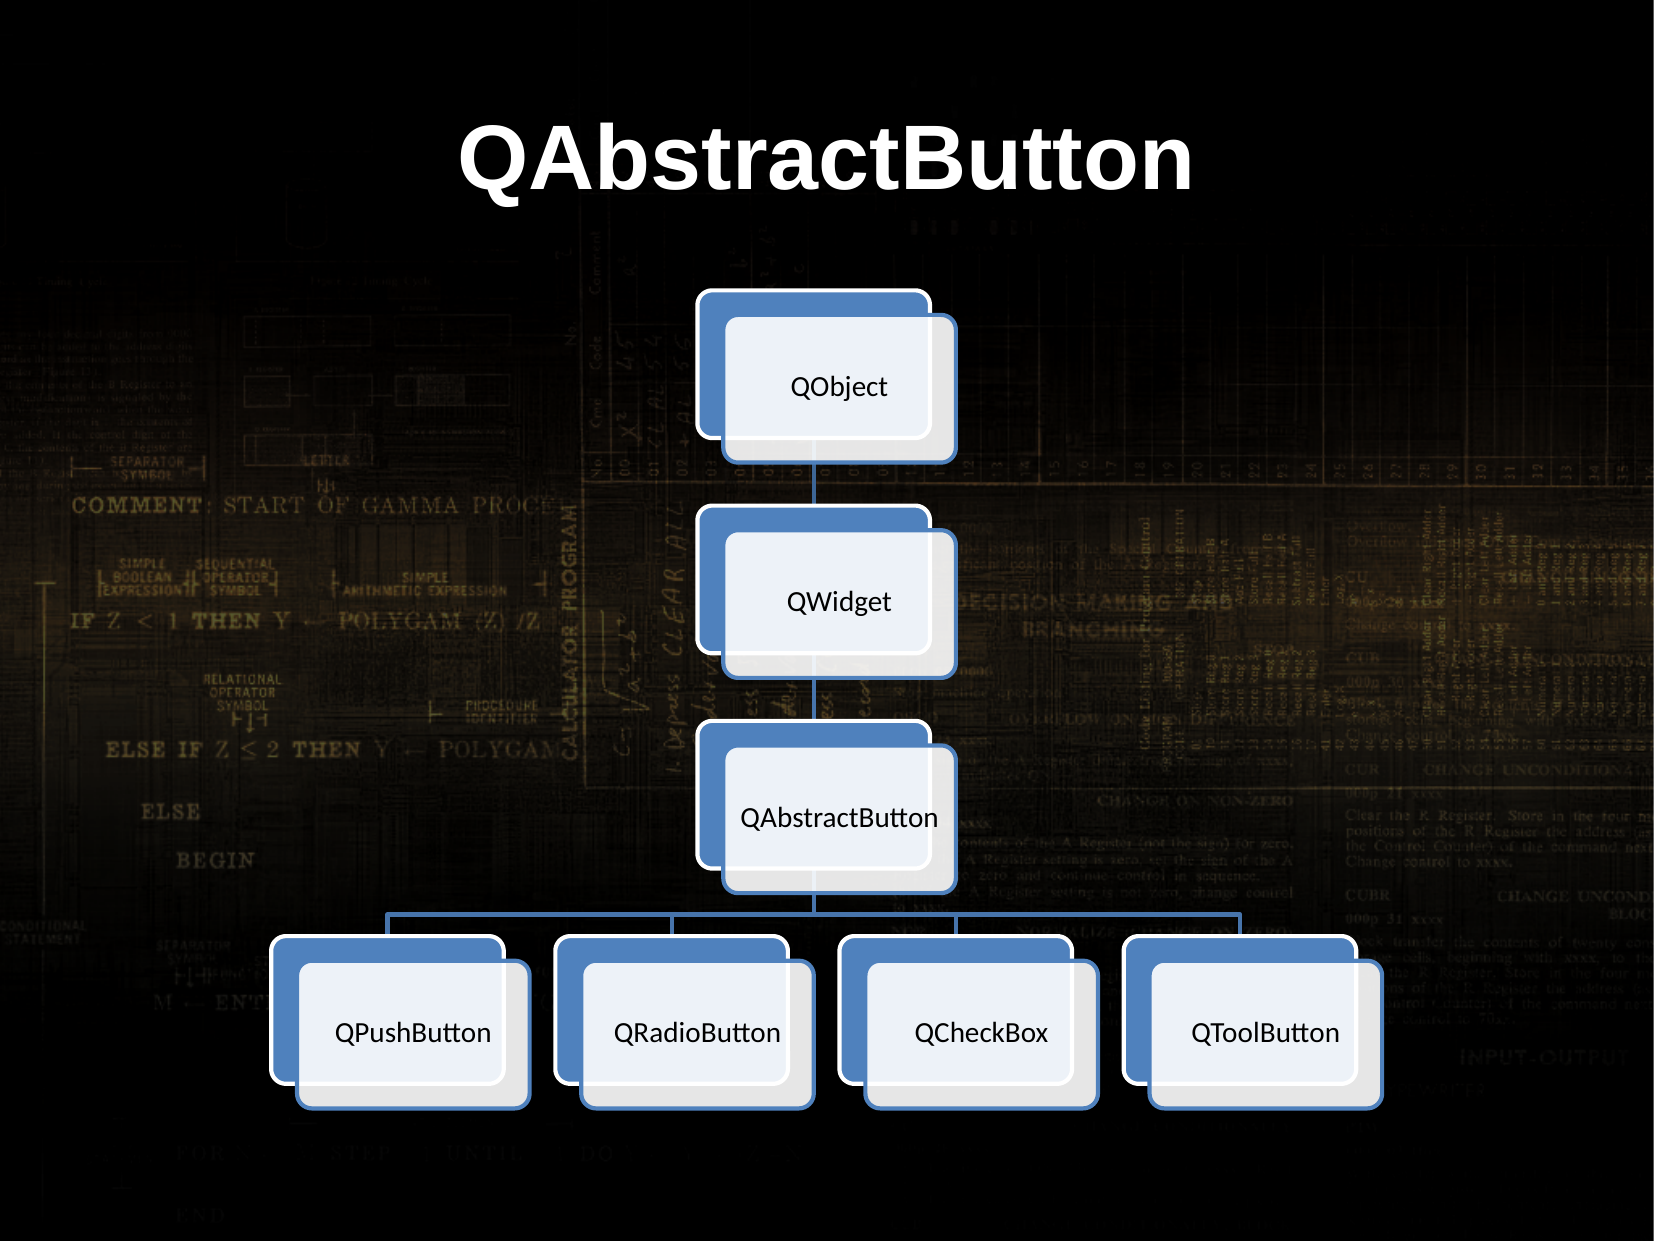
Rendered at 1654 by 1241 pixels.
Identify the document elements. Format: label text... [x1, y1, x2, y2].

text_box [697, 505, 930, 654]
text_box [555, 936, 788, 1084]
text_box [839, 936, 1073, 1084]
text_box [697, 290, 930, 439]
text_box QPushButton [297, 960, 530, 1109]
title QAbstractButton [82, 49, 1571, 257]
text_box QWidget [723, 530, 956, 678]
text_box [1123, 936, 1357, 1084]
text_box QAbstractButton [723, 745, 956, 894]
text_box [697, 720, 930, 869]
text_box QCheckBox [865, 960, 1098, 1109]
text_box QRadioButton [581, 960, 814, 1109]
text_box [271, 936, 504, 1084]
text_box QToolButton [1149, 960, 1383, 1109]
text_box QObject [723, 314, 956, 463]
